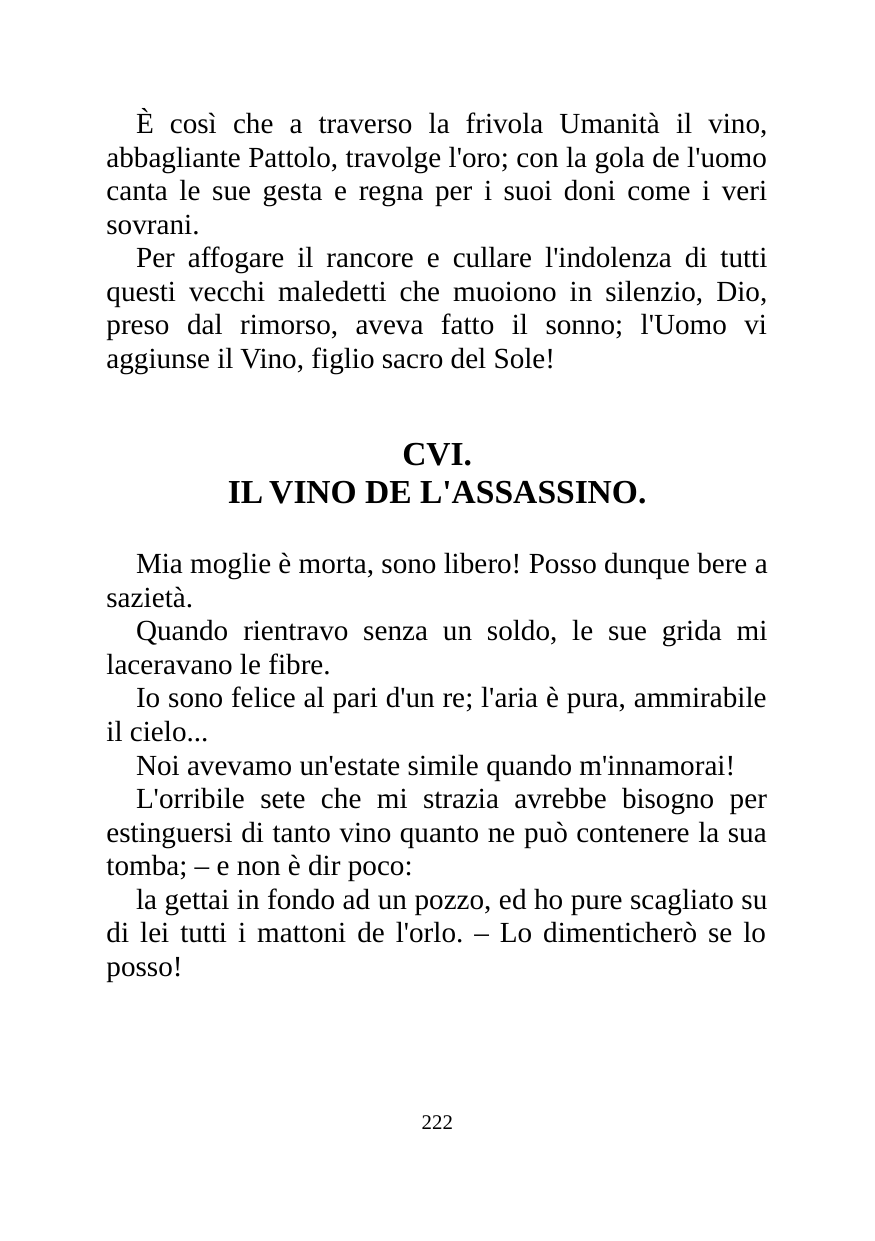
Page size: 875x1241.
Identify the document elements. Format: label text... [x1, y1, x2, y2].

text Mia moglie è morta, sono libero! Posso dunque bere a sazietà. [106, 546, 768, 613]
text Per affogare il rancore e cullare l'indolenza di tutti questi vecchi maledetti che muoiono in silenzio, Dio, preso dal rimorso, aveva fatto il sonno; l'Uomo vi aggiunse il Vino, figlio sacro del Sole! [106, 240, 768, 374]
subtitle CVI. IL VINO DE L'ASSASSINO. [106, 434, 768, 511]
text L'orribile sete che mi strazia avrebbe bisogno per estinguersi di tanto vino quanto ne può contenere la sua tomba; – e non è dir poco: [106, 781, 768, 882]
text la gettai in fondo ad un pozzo, ed ho pure scagliato su di lei tutti i mattoni de l'orlo. – Lo dimenticherò se lo posso! [106, 882, 768, 982]
text Noi avevamo un'estate simile quando m'innamorai! [106, 748, 768, 781]
text Io sono felice al pari d'un re; l'aria è pura, ammirabile il cielo... [106, 681, 768, 748]
text Quando rientravo senza un soldo, le sue grida mi laceravano le fibre. [106, 613, 768, 681]
text È così che a traverso la frivola Umanità il vino, abbagliante Pattolo, travolge l'oro; con la gola de l'uomo canta le sue gesta e regna per i suoi doni come i veri sovrani. [106, 106, 768, 240]
